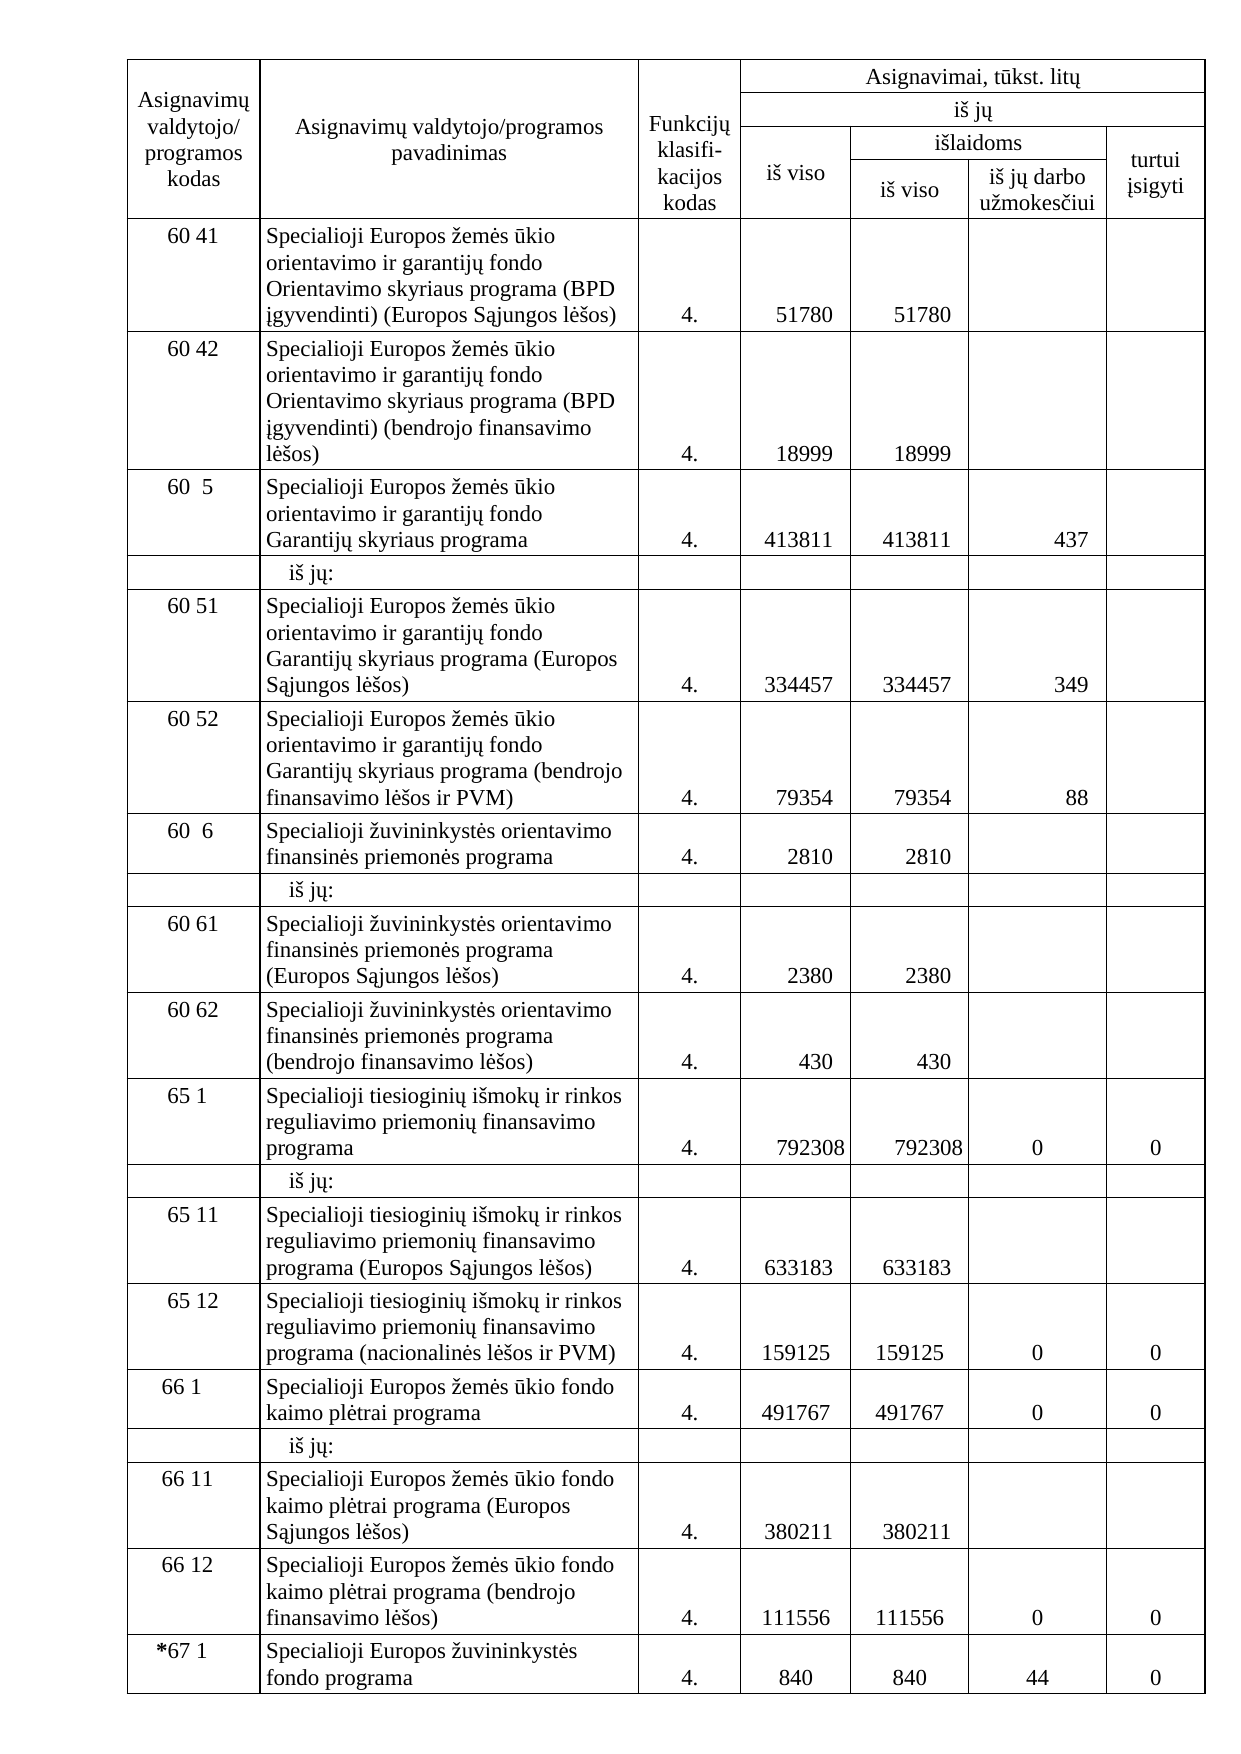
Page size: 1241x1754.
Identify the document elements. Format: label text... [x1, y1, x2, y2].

table_cell [969, 219, 1106, 331]
table_cell [1107, 1165, 1204, 1197]
table_cell iš jų darbo užmokesčiui [969, 160, 1106, 218]
table_cell 44 [969, 1635, 1106, 1693]
table_cell 4. [639, 702, 740, 813]
table_cell 4. [639, 1198, 740, 1283]
table_cell 413811 [741, 470, 850, 555]
table_cell 65 1 [128, 1079, 259, 1164]
table_cell 60 62 [128, 993, 259, 1078]
table_cell 60 5 [128, 470, 259, 555]
table_cell 4. [639, 1370, 740, 1428]
table_cell 633183 [741, 1198, 850, 1283]
table_cell 430 [741, 993, 850, 1078]
table_cell [969, 332, 1106, 469]
table_cell [128, 1165, 259, 1197]
table_cell 65 12 [128, 1284, 259, 1369]
table_cell 437 [969, 470, 1106, 555]
table_cell Specialioji Europos žemės ūkio orientavimo ir garantijų fondo Orientavimo skyriaus programa (BPD įgyvendinti) (bendrojo finansavimo lėšos) [261, 332, 638, 469]
table_cell 0 [1107, 1284, 1204, 1369]
table_cell 4. [639, 470, 740, 555]
table_cell [969, 993, 1106, 1078]
table_cell 792308 [851, 1079, 968, 1164]
table_cell [741, 874, 850, 906]
table_cell 2380 [741, 907, 850, 992]
table_cell Specialioji žuvininkystės orientavimo finansinės priemonės programa [261, 814, 638, 873]
table_cell 0 [969, 1079, 1106, 1164]
table_header Asignavimai, tūkst. litų [741, 60, 1204, 92]
table_cell 4. [639, 907, 740, 992]
table_cell [1107, 702, 1204, 813]
table_cell 0 [1107, 1549, 1204, 1633]
table_cell 60 42 [128, 332, 259, 469]
table_cell 491767 [741, 1370, 850, 1428]
table_cell 60 41 [128, 219, 259, 331]
table_cell 840 [741, 1635, 850, 1693]
table_cell 159125 [741, 1284, 850, 1369]
table_cell iš jų [741, 93, 1204, 126]
table_cell Specialioji žuvininkystės orientavimo finansinės priemonės programa (Europos Sąjungos lėšos) [261, 907, 638, 992]
table_cell 66 1 [128, 1370, 259, 1428]
table_cell [851, 1429, 968, 1462]
table_cell [1107, 907, 1204, 992]
table_cell iš jų: [261, 874, 638, 906]
table_cell 334457 [741, 590, 850, 701]
table_cell 4. [639, 332, 740, 469]
table_cell [1107, 874, 1204, 906]
table_cell [639, 1429, 740, 1462]
table_cell [969, 1165, 1106, 1197]
table_cell [639, 874, 740, 906]
table_cell 60 61 [128, 907, 259, 992]
table_cell 88 [969, 702, 1106, 813]
table_cell iš jų: [261, 556, 638, 588]
table_cell išlaidoms [851, 127, 1106, 159]
table_cell Specialioji Europos žemės ūkio orienta­vimo ir garantijų fondo Garantijų skyriaus programa (Europos Sąjungos lėšos) [261, 590, 638, 701]
table_cell iš viso [851, 160, 968, 218]
table_cell 840 [851, 1635, 968, 1693]
table_cell Specialioji Europos žemės ūkio fondo kaimo plėtrai programa (bendrojo finansavimo lėšos) [261, 1549, 638, 1633]
table_cell [1107, 993, 1204, 1078]
table_cell Specialioji tiesioginių išmokų ir rinkos reguliavimo priemonių finansavimo programa [261, 1079, 638, 1164]
table_cell [969, 1198, 1106, 1283]
table_cell [851, 874, 968, 906]
table_cell 2810 [851, 814, 968, 873]
table_cell 334457 [851, 590, 968, 701]
table_cell [1107, 556, 1204, 588]
table_cell 0 [1107, 1079, 1204, 1164]
table_cell 111556 [851, 1549, 968, 1633]
table_cell iš jų: [261, 1429, 638, 1462]
table_cell [1107, 1198, 1204, 1283]
table_cell 413811 [851, 470, 968, 555]
table_cell 0 [969, 1284, 1106, 1369]
table_cell 60 6 [128, 814, 259, 873]
table_cell [1107, 470, 1204, 555]
table_cell iš jų: [261, 1165, 638, 1197]
table_cell Specialioji Europos žemės ūkio orientavimo ir garantijų fondo Orientavimo skyriaus programa (BPD įgyvendinti) (Europos Sąjungos lėšos) [261, 219, 638, 331]
table_cell 60 52 [128, 702, 259, 813]
table_cell 380211 [851, 1463, 968, 1547]
table_cell [969, 1429, 1106, 1462]
table_cell 4. [639, 1635, 740, 1693]
table_cell [741, 1165, 850, 1197]
table_cell 4. [639, 1284, 740, 1369]
table_cell 65 11 [128, 1198, 259, 1283]
table_header Asignavimų valdytojo/ programos kodas [128, 60, 259, 218]
table_cell 0 [969, 1549, 1106, 1633]
table_cell 18999 [851, 332, 968, 469]
table_cell 430 [851, 993, 968, 1078]
table_cell 4. [639, 1463, 740, 1547]
table_cell Specialioji Europos žemės ūkio orientavimo ir garantijų fondo Garantijų skyriaus programa (bendrojo finansavimo lėšos ir PVM) [261, 702, 638, 813]
table_cell [1107, 1429, 1204, 1462]
table_cell 4. [639, 590, 740, 701]
table_cell [851, 1165, 968, 1197]
table_cell 111556 [741, 1549, 850, 1633]
table_cell 4. [639, 1079, 740, 1164]
table_cell iš viso [741, 127, 850, 218]
table_cell 18999 [741, 332, 850, 469]
table_cell 2380 [851, 907, 968, 992]
table_cell [741, 1429, 850, 1462]
table_cell 4. [639, 814, 740, 873]
table_cell [1107, 814, 1204, 873]
table_cell [639, 1165, 740, 1197]
table_cell 66 12 [128, 1549, 259, 1633]
table_cell 51780 [741, 219, 850, 331]
table_cell 2810 [741, 814, 850, 873]
table_cell 0 [1107, 1370, 1204, 1428]
table_cell 60 51 [128, 590, 259, 701]
table_cell [1107, 332, 1204, 469]
table_cell Specialioji žuvininkystės orientavimo finansinės priemonės programa (bendrojo finansavimo lėšos) [261, 993, 638, 1078]
table_header Asignavimų valdytojo/programos pavadinimas [261, 60, 638, 218]
table_cell 66 11 [128, 1463, 259, 1547]
table_cell *67 1 [128, 1635, 259, 1693]
table_cell Specialioji Europos žemės ūkio orientavimo ir garantijų fondo Garantijų skyriaus programa [261, 470, 638, 555]
table_cell [639, 556, 740, 588]
table_cell [1107, 219, 1204, 331]
table_cell [128, 556, 259, 588]
table_cell [851, 556, 968, 588]
table_cell Specialioji tiesioginių išmokų ir rinkos reguliavimo priemonių finansavimo programa (nacionalinės lėšos ir PVM) [261, 1284, 638, 1369]
table_cell 79354 [851, 702, 968, 813]
table_cell 491767 [851, 1370, 968, 1428]
table_cell Specialioji Europos žemės ūkio fondo kaimo plėtrai programa (Europos Sąjungos lėšos) [261, 1463, 638, 1547]
table_cell 792308 [741, 1079, 850, 1164]
table_cell [1107, 1463, 1204, 1547]
table_cell 4. [639, 1549, 740, 1633]
table_cell 4. [639, 219, 740, 331]
table_cell [741, 556, 850, 588]
table_header Funkcijų klasifi­kacijos kodas [639, 60, 740, 218]
table_cell [969, 556, 1106, 588]
table_cell [128, 1429, 259, 1462]
table_cell Specialioji Europos žuvininkystės fondo programa [261, 1635, 638, 1693]
table_cell [969, 814, 1106, 873]
table_cell Specialioji tiesioginių išmokų ir rinkos reguliavimo priemonių finansavimo programa (Europos Sąjungos lėšos) [261, 1198, 638, 1283]
table_cell 159125 [851, 1284, 968, 1369]
table_cell [128, 874, 259, 906]
table_cell [1107, 590, 1204, 701]
table_cell 0 [1107, 1635, 1204, 1693]
table_cell 349 [969, 590, 1106, 701]
table_cell 0 [969, 1370, 1106, 1428]
table_cell Specialioji Europos žemės ūkio fondo kaimo plėtrai programa [261, 1370, 638, 1428]
table_cell [969, 907, 1106, 992]
table_cell [969, 874, 1106, 906]
table_cell turtui įsigyti [1107, 127, 1204, 218]
table_cell 79354 [741, 702, 850, 813]
table_cell 4. [639, 993, 740, 1078]
table_cell 51780 [851, 219, 968, 331]
table_cell 633183 [851, 1198, 968, 1283]
table_cell [969, 1463, 1106, 1547]
table_cell 380211 [741, 1463, 850, 1547]
